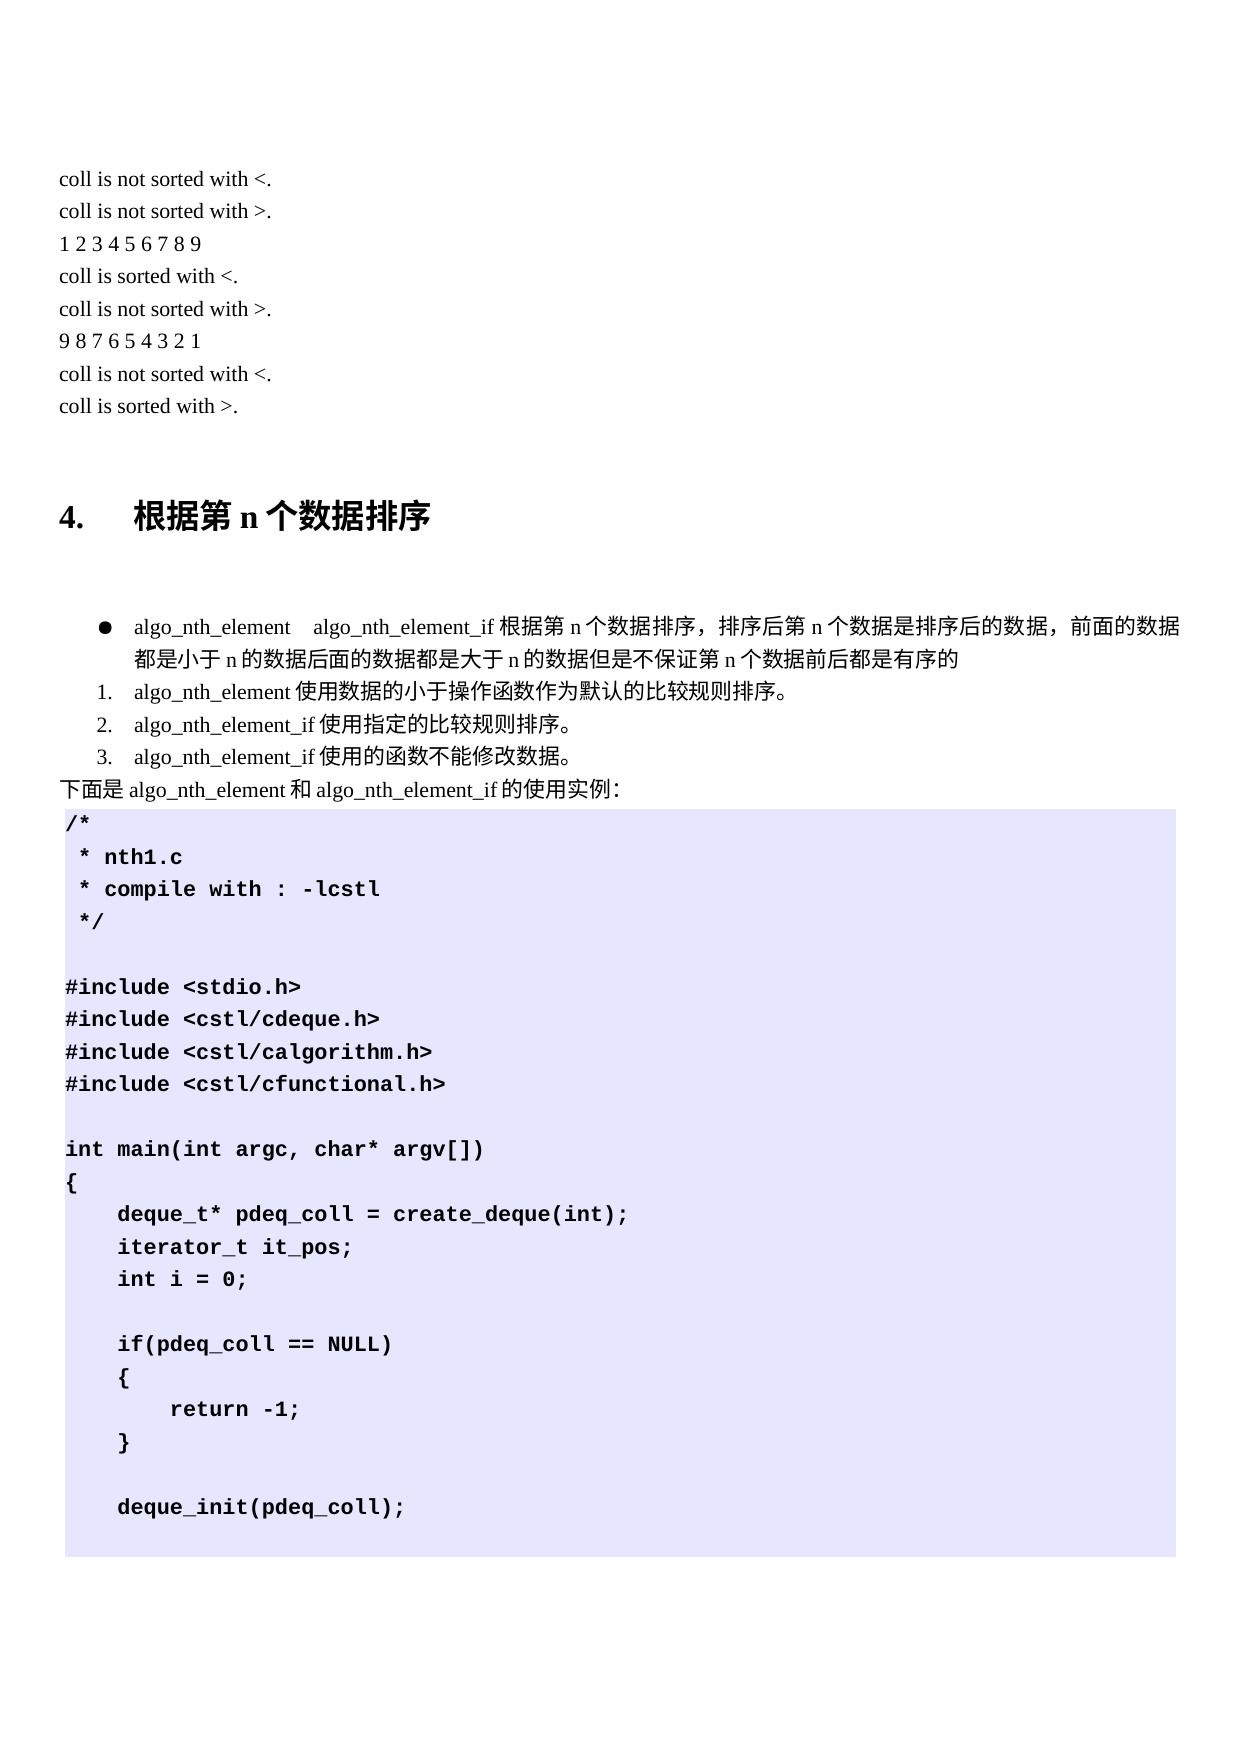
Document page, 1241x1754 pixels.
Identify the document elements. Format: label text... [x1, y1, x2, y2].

text coll is sorted with >. [59, 389, 1181, 422]
list algo_nth_element algo_nth_element_if根据第n个数据排序，排序后第n个数据是排序后的数据，前面的数据都是小于n的数据后面的数据都是大于n的数据但是不保证第n个数据前后都是有序的 [96, 609, 1181, 674]
text coll is not sorted with >. [59, 194, 1181, 227]
subtitle 根据第n个数据排序 [59, 481, 1181, 546]
table_header /* * nth1.c * compile with : -lcstl */ #include <stdio.h> #include <cstl/cdeque.h> #include <cstl/calgorithm.h> #include <cstl/cfunctional.h> int main(int argc, char* argv[]) { deque_t* pdeq_coll = create_deque(int); iterator_t it_pos; int i = 0; if(pdeq_coll == NULL) { return -1; } deque_init(pdeq_coll); [60, 805, 1181, 1563]
list algo_nth_element使用数据的小于操作函数作为默认的比较规则排序。 [96, 674, 1181, 706]
text 9 8 7 6 5 4 3 2 1 [59, 324, 1181, 357]
text coll is sorted with <. [59, 259, 1181, 292]
text coll is not sorted with <. [59, 162, 1181, 194]
text coll is not sorted with <. [59, 357, 1181, 389]
text 1 2 3 4 5 6 7 8 9 [59, 227, 1181, 259]
list algo_nth_element_if使用指定的比较规则排序。 [96, 706, 1181, 739]
list algo_nth_element_if使用的函数不能修改数据。 [96, 739, 1181, 771]
text coll is not sorted with >. [59, 292, 1181, 324]
text 下面是algo_nth_element和algo_nth_element_if的使用实例： [59, 771, 1181, 804]
